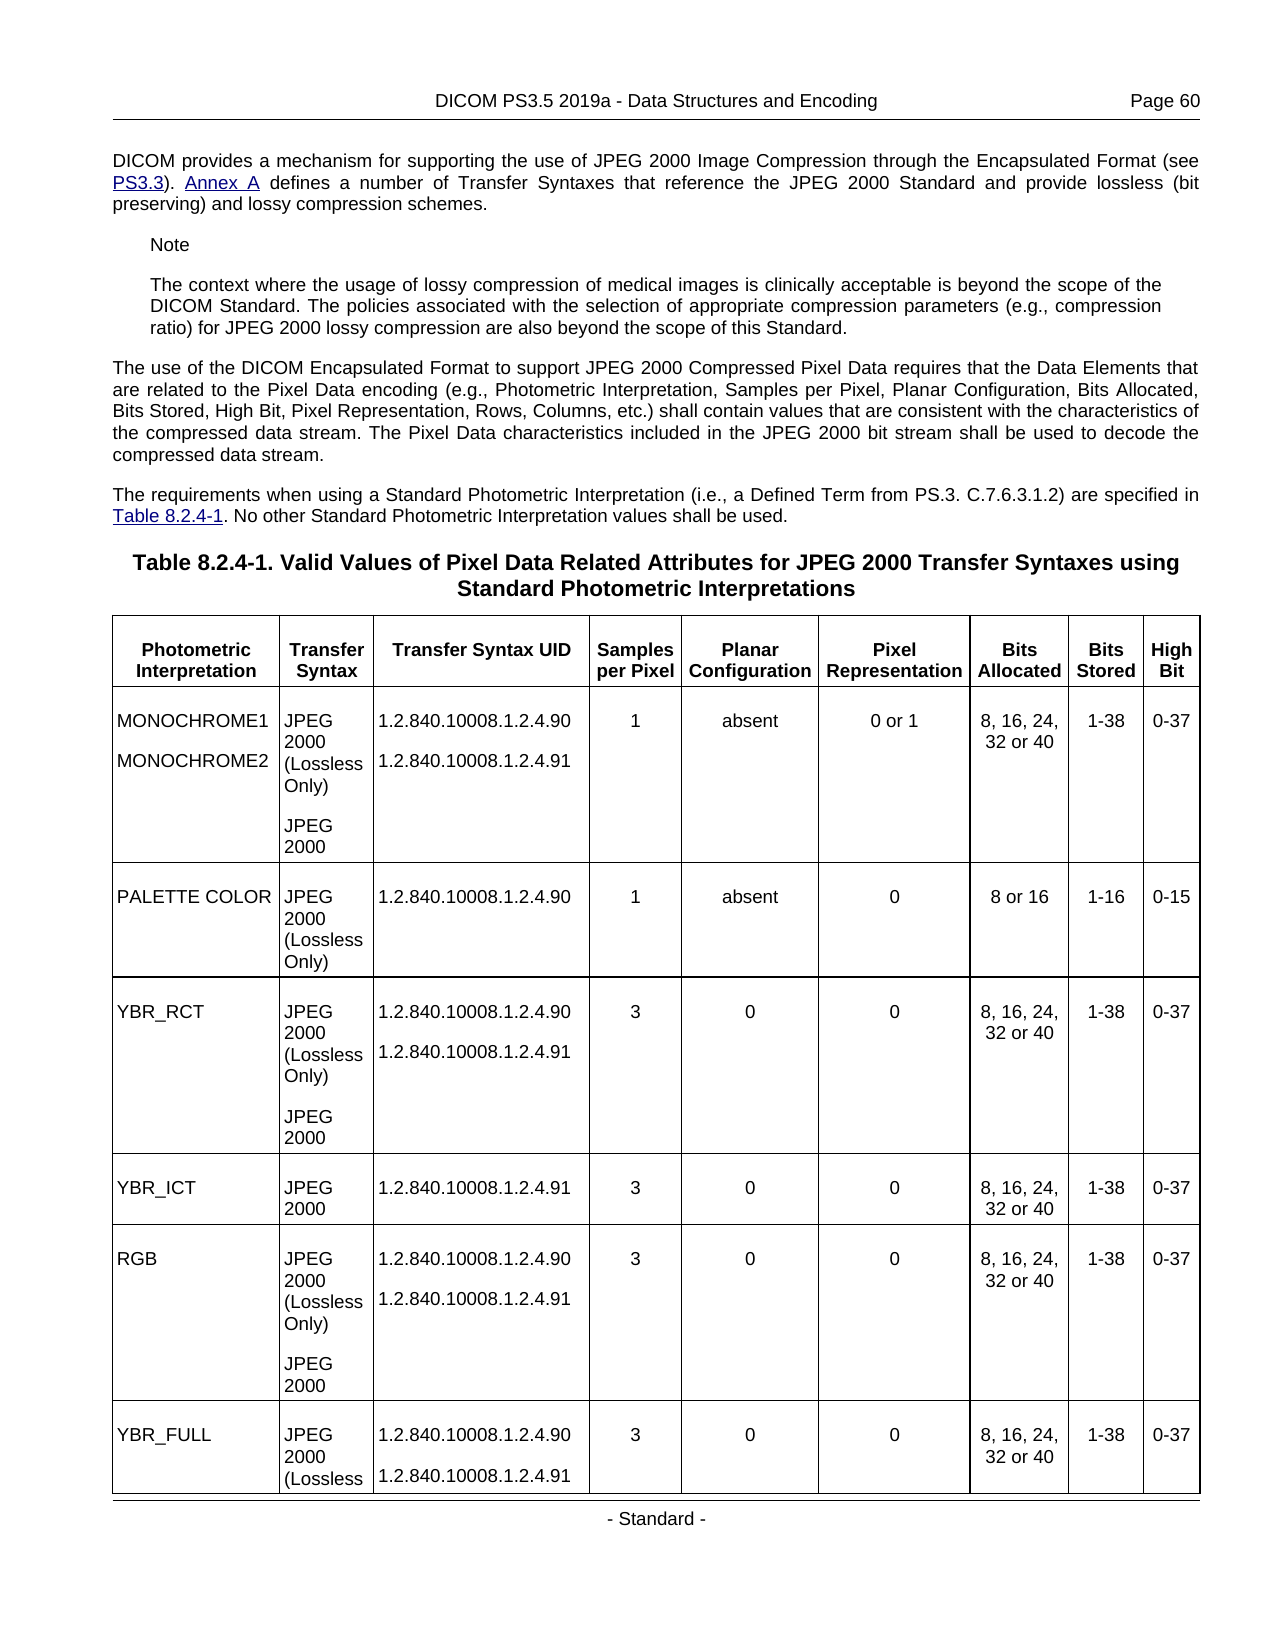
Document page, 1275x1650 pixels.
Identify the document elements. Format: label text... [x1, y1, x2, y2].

table_cell 1.2.840.10008.1.2.​4.​90 1.2.840.10008.1.2.​4.​91 [374, 1401, 589, 1493]
table_header Samples per Pixel [590, 616, 681, 686]
text DICOM provides a mechanism for supporting the use of JPEG 2000 Image Compression through the Encapsulated Format (see PS3.3). Annex A defines a number of Transfer Syntaxes that reference the JPEG 2000 Standard and provide lossless (bit preserving) and lossy compression schemes. [112, 150, 1200, 215]
table_header Transfer Syntax UID [374, 616, 589, 686]
table_cell absent [682, 863, 818, 976]
table_cell JPEG 2000 (Lossless Only) [280, 863, 373, 976]
table_cell JPEG 2000 (Lossless Only) JPEG 2000 [280, 978, 373, 1153]
table_header Photometric Interpretation [113, 616, 279, 686]
table_cell 3 [590, 1401, 681, 1493]
table_cell 1-38 [1069, 1225, 1143, 1400]
text Note [150, 233, 1162, 255]
table_header Bits Stored [1069, 616, 1143, 686]
table_cell 0-37 [1144, 978, 1199, 1153]
table_cell 0 [819, 978, 969, 1153]
table_cell 1-38 [1069, 1401, 1143, 1493]
table_cell 8 or 16 [971, 863, 1068, 976]
table_cell JPEG 2000 [280, 1154, 373, 1224]
table_header Pixel Representation [819, 616, 969, 686]
table_cell 1-38 [1069, 1154, 1143, 1224]
table_header Transfer Syntax [280, 616, 373, 686]
table_cell absent [682, 687, 818, 862]
table_cell PALETTE COLOR [113, 863, 279, 976]
table_cell JPEG 2000 (Lossless Only) JPEG 2000 [280, 687, 373, 862]
table_cell 0 or 1 [819, 687, 969, 862]
table_cell 1 [590, 863, 681, 976]
table_cell YBR_RCT [113, 978, 279, 1153]
table_cell 0-37 [1144, 687, 1199, 862]
table_cell 8, 16, 24, 32 or 40 [971, 1401, 1068, 1493]
table_cell 0 [682, 1225, 818, 1400]
table_cell 3 [590, 978, 681, 1153]
table_cell 0-37 [1144, 1225, 1199, 1400]
table_cell 8, 16, 24, 32 or 40 [971, 1154, 1068, 1224]
table_header Bits Allocated [971, 616, 1068, 686]
table_cell 0-37 [1144, 1154, 1199, 1224]
table_cell 1.2.840.10008.1.2.​4.​90 1.2.840.10008.1.2.​4.​91 [374, 687, 589, 862]
table_cell JPEG 2000 (Lossless Only) JPEG 2000 [280, 1225, 373, 1400]
text The requirements when using a Standard Photometric Interpretation (i.e., a Defined Term from PS.3. C.7.6.3.1.2) are specified in Table 8.2.4-1. No other Standard Photometric Interpretation values shall be used. [112, 484, 1200, 527]
text Table 8.2.4-1. Valid Values of Pixel Data Related Attributes for JPEG 2000 Transfer Syntaxes using Standard Photometric Interpretations [112, 549, 1200, 601]
table_cell 1.2.840.10008.1.2.​4.​90 [374, 863, 589, 976]
table_cell 1.2.840.10008.1.2.4.91 [374, 1154, 589, 1224]
table_cell 0 [682, 1154, 818, 1224]
table_cell YBR_ICT [113, 1154, 279, 1224]
table_cell 8, 16, 24, 32 or 40 [971, 687, 1068, 862]
table_cell YBR_FULL [113, 1401, 279, 1493]
table_cell 8, 16, 24, 32 or 40 [971, 1225, 1068, 1400]
table_cell 0-37 [1144, 1401, 1199, 1493]
table_header High Bit [1144, 616, 1199, 686]
table_cell 0 [819, 1401, 969, 1493]
table_cell 0 [819, 863, 969, 976]
text The context where the usage of lossy compression of medical images is clinically acceptable is beyond the scope of the DICOM Standard. The policies associated with the selection of appropriate compression parameters (e.g., compression ratio) for JPEG 2000 lossy compression are also beyond the scope of this Standard. [150, 274, 1162, 338]
table_cell 3 [590, 1154, 681, 1224]
table_cell 0 [682, 1401, 818, 1493]
table_cell 1-38 [1069, 687, 1143, 862]
table_cell 0 [682, 978, 818, 1153]
table_header Planar Configuration [682, 616, 818, 686]
table_cell 8, 16, 24, 32 or 40 [971, 978, 1068, 1153]
table_cell 1 [590, 687, 681, 862]
table_cell 0-15 [1144, 863, 1199, 976]
table_cell JPEG 2000 (Lossless [280, 1401, 373, 1493]
text The use of the DICOM Encapsulated Format to support JPEG 2000 Compressed Pixel Data requires that the Data Elements that are related to the Pixel Data encoding (e.g., Photometric Interpretation, Samples per Pixel, Planar Configuration, Bits Allocated, Bits Stored, High Bit, Pixel Representation, Rows, Columns, etc.) shall contain values that are consistent with the characteristics of the compressed data stream. The Pixel Data characteristics included in the JPEG 2000 bit stream shall be used to decode the compressed data stream. [112, 357, 1200, 465]
table_cell 0 [819, 1154, 969, 1224]
table_cell 1-16 [1069, 863, 1143, 976]
table_cell 0 [819, 1225, 969, 1400]
table_cell RGB [113, 1225, 279, 1400]
table_cell 1.2.840.10008.1.2.​4.​90 1.2.840.10008.1.2.​4.​91 [374, 978, 589, 1153]
table_cell 1-38 [1069, 978, 1143, 1153]
table_cell MONOCHROME1 MONOCHROME2 [113, 687, 279, 862]
table_cell 3 [590, 1225, 681, 1400]
table_cell 1.2.840.10008.1.2.​4.​90 1.2.840.10008.1.2.​4.​91 [374, 1225, 589, 1400]
